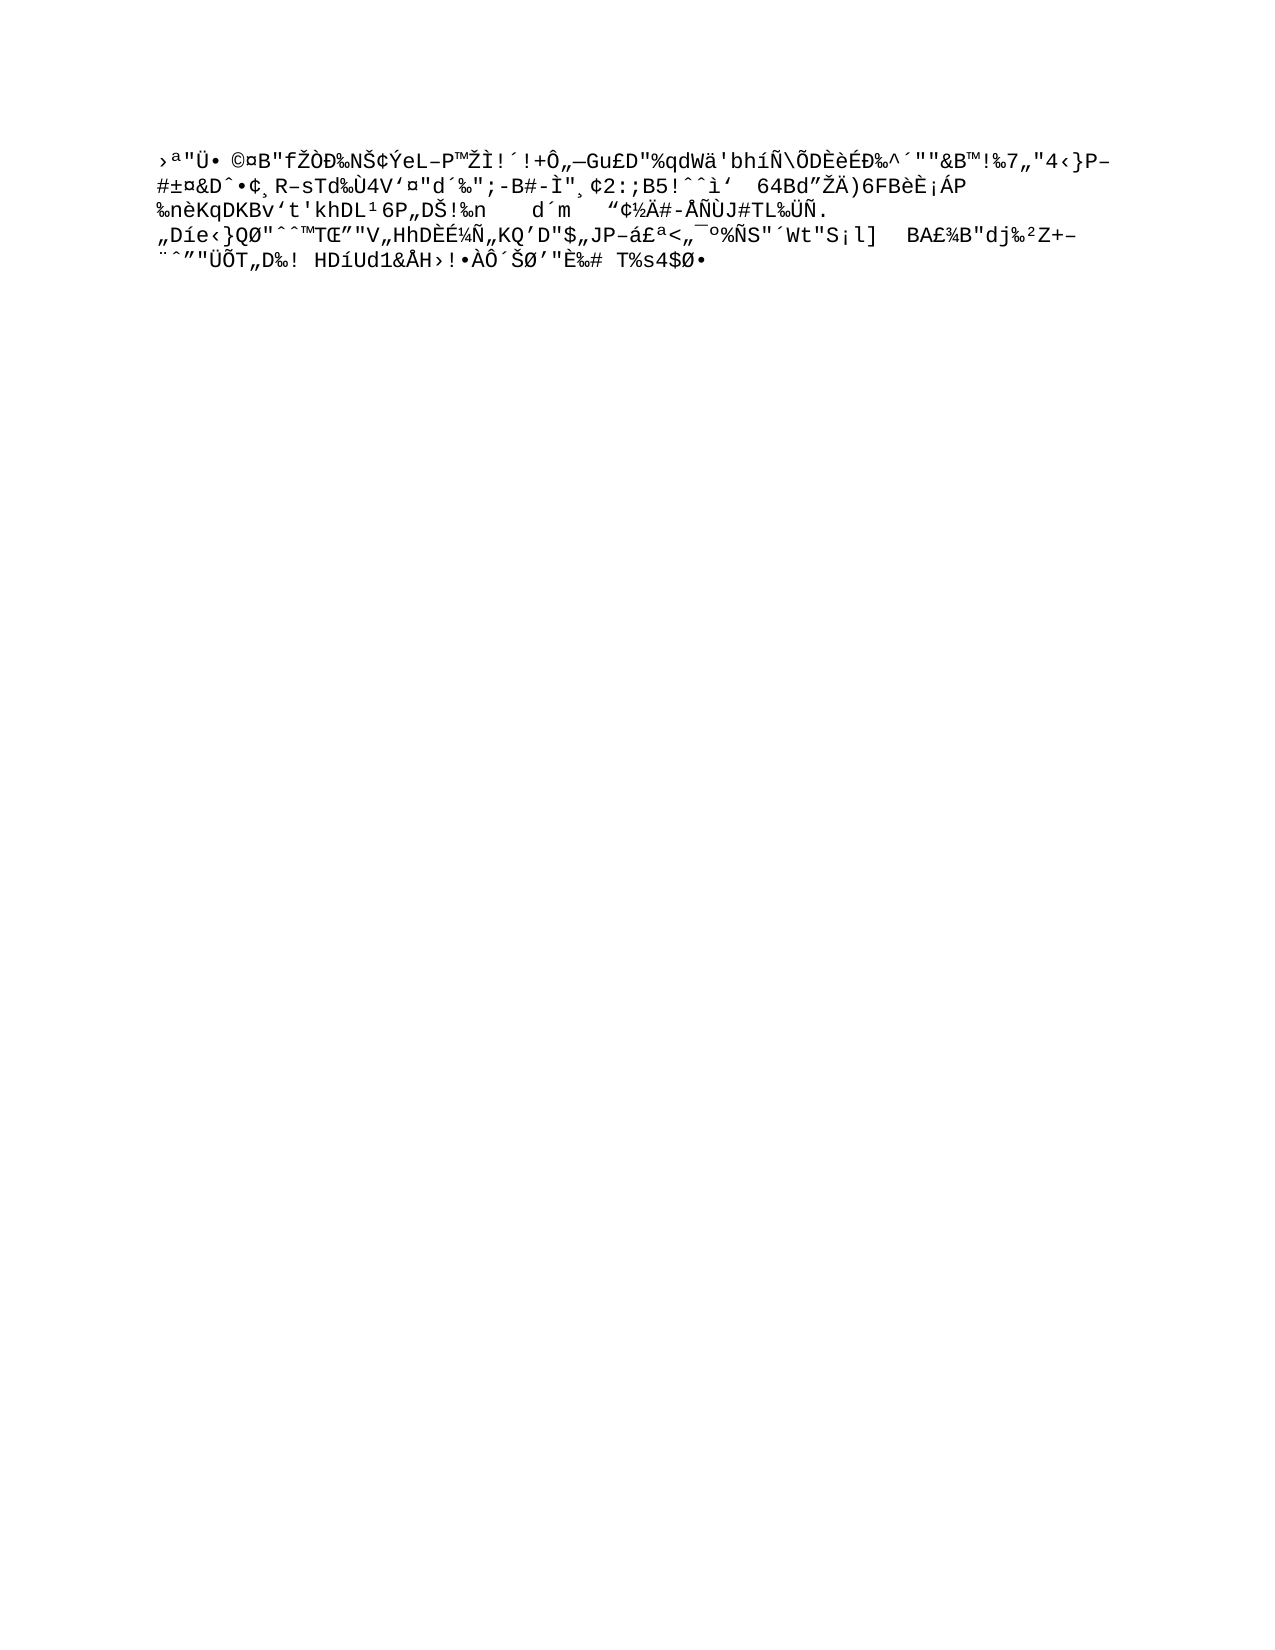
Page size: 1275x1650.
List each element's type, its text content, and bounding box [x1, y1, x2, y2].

text ›ª"Ü• ©¤B"fŽÒÐ‰NŠ¢ÝeL–P™ŽÌ!´!+Ô„—Gu£D"%qdWä'bhíÑ\ÕDÈèÉÐ‰^´""&B™!‰7„­"4‹}P–#±¤&Dˆ•¢¸R–sTd‰Ù4V‘¤"d´‰";-B#-Ì"¸¢2:;B5!ˆˆì‘ 64Bd”ŽÄ)6FBèÈ¡ÁP‰nèKqDKBv‘t'khDL¹ 6P„DŠ!‰n d´m “¢½Ä#-ÅÑÙJ#TL‰ÜÑ.„Díe‹}QØ"ˆˆ™TŒ”"V„HhDÈÉ¼Ñ„KQ’D"$„JP–á£ª<„¯º%ÑS"´Wt"S¡l] BA£¾B"dj‰²Z+–¨ˆ”"ÜÕT„D‰! HDíUd1&ÅH›!•ÀÔ´ŠØ’"È‰# T%s4$Ø• [156, 150, 1118, 274]
